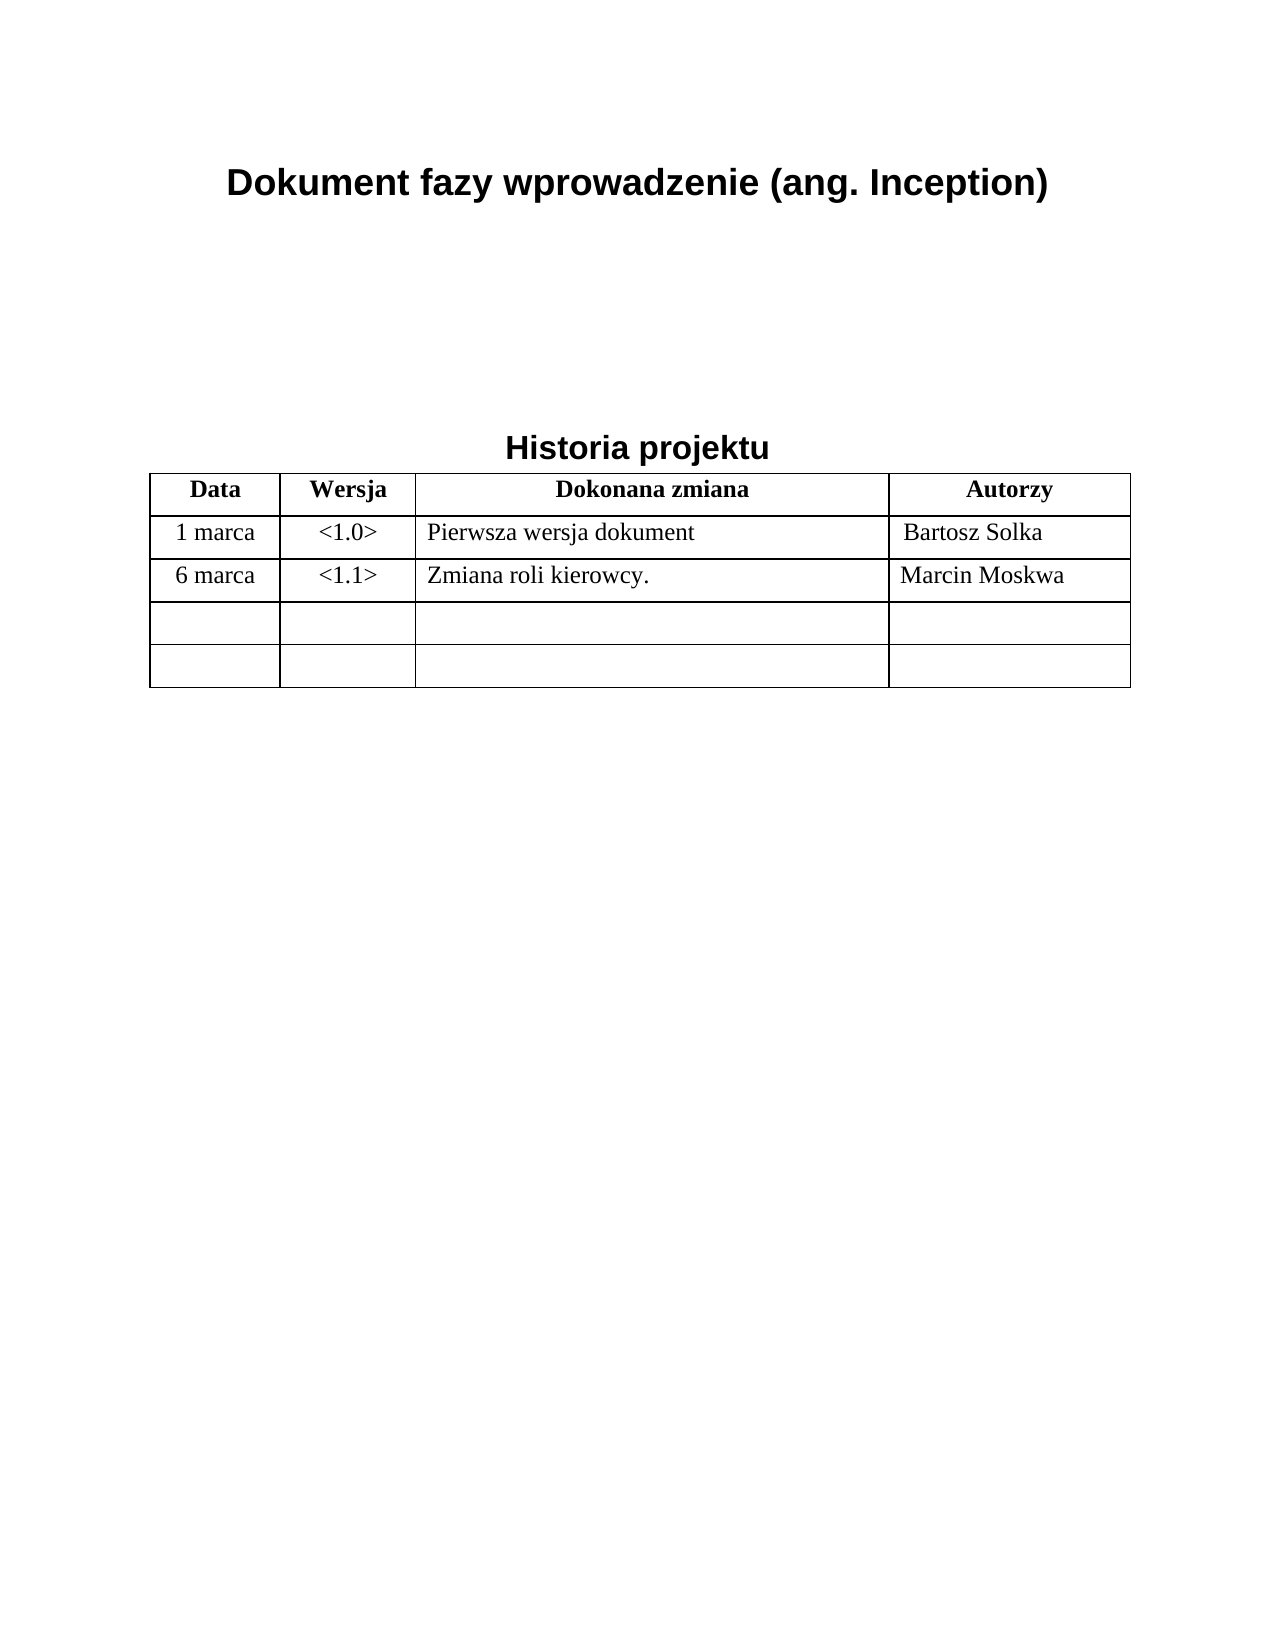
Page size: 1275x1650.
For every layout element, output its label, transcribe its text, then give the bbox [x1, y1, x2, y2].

table_cell <1.0> [281, 517, 415, 558]
table_cell [416, 603, 888, 644]
table_cell Pierwsza wersja dokument [416, 517, 888, 558]
table_cell Zmiana roli kierowcy. [416, 560, 888, 601]
table_cell <1.1> [281, 560, 415, 601]
table_header Autorzy [890, 474, 1130, 515]
table_cell [281, 645, 415, 687]
table_cell Marcin Moskwa [890, 560, 1130, 601]
table_header Dokonana zmiana [416, 474, 888, 515]
title Historia projektu [150, 428, 1125, 466]
table_cell Bartosz Solka [890, 517, 1130, 558]
table_cell [416, 645, 888, 687]
table_cell 1 marca [151, 517, 279, 558]
table_cell [151, 603, 279, 644]
table_cell 6 marca [151, 560, 279, 601]
table_cell [890, 645, 1130, 687]
table_header Wersja [281, 474, 415, 515]
table_cell [890, 603, 1130, 644]
table_cell [281, 603, 415, 644]
table_header Data [151, 474, 279, 515]
table_cell [151, 645, 279, 687]
